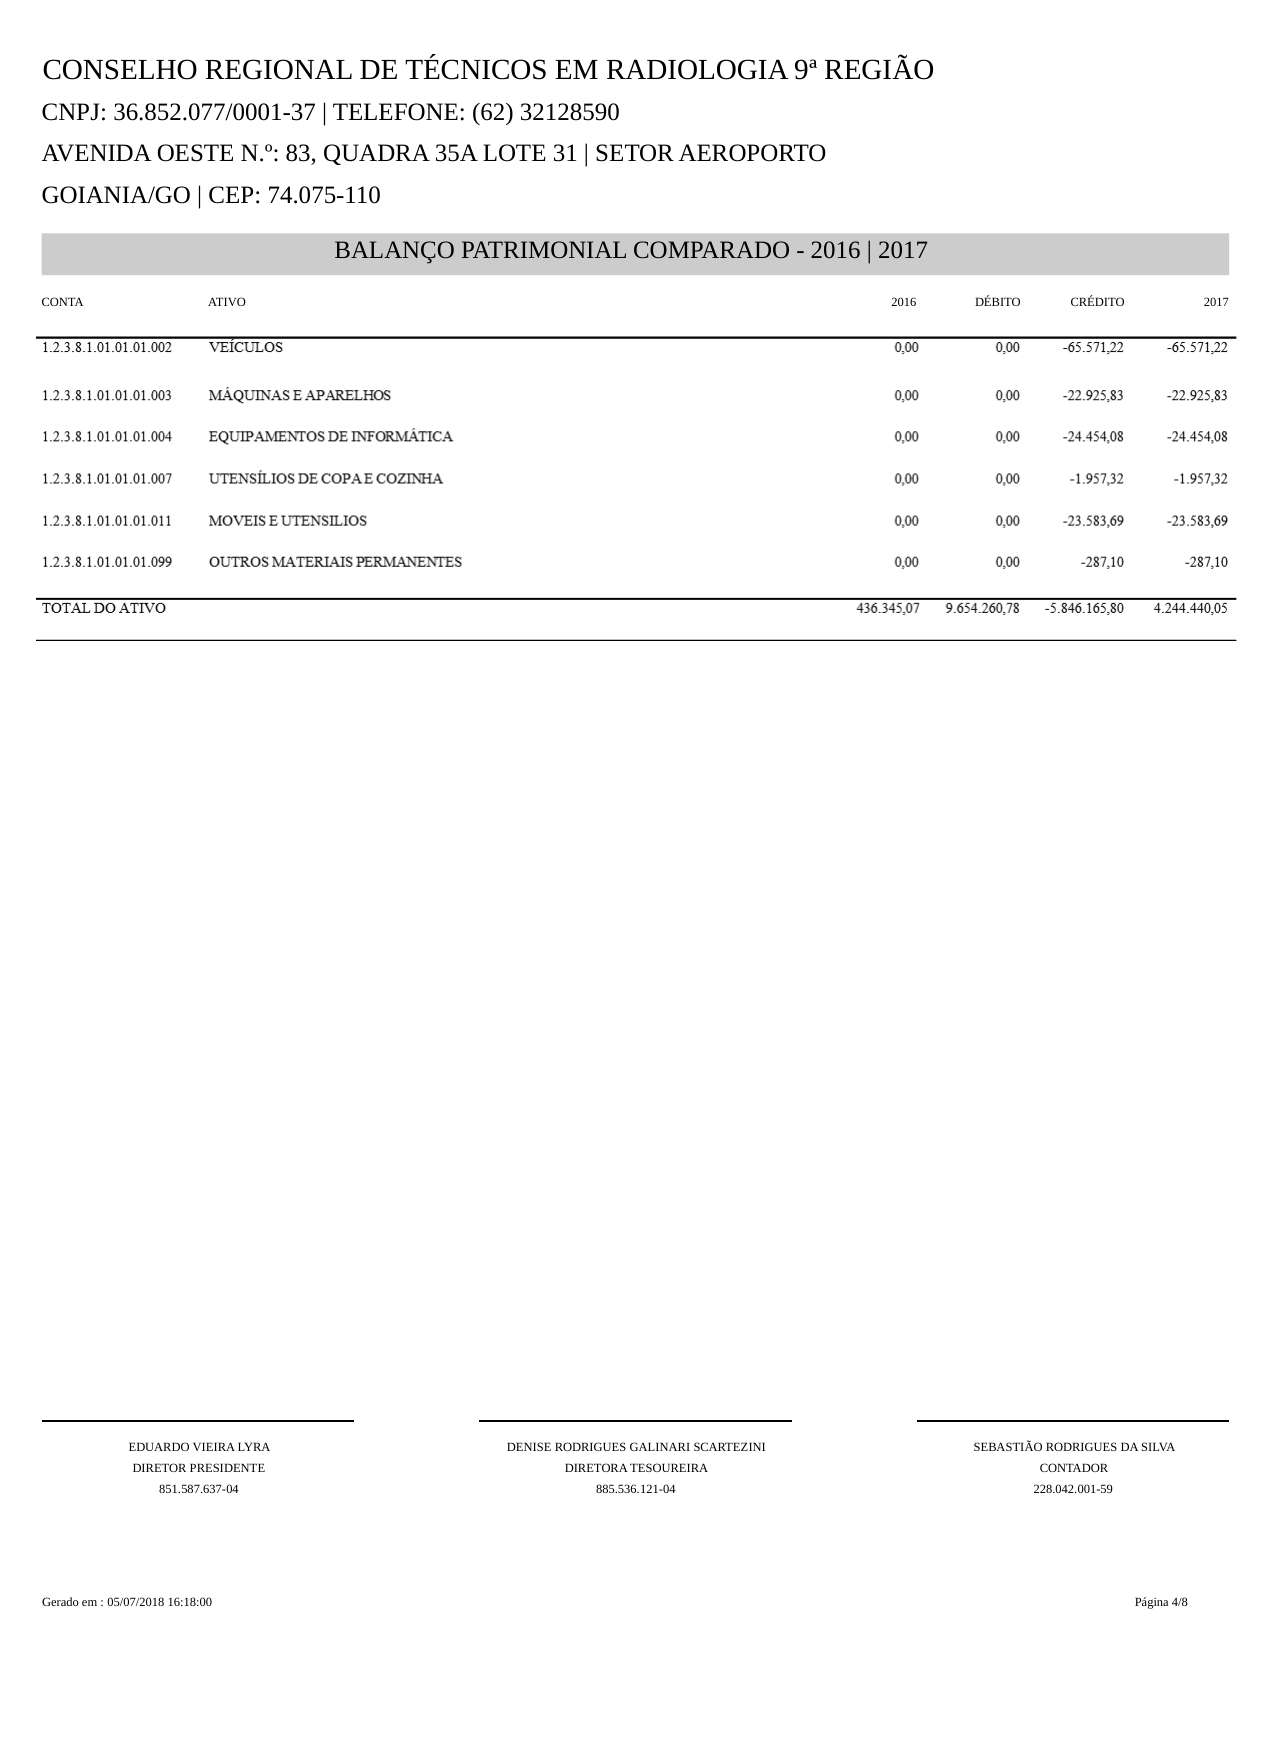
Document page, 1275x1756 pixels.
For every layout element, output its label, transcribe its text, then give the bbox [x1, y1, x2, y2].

text_box DENISE RODRIGUES GALINARI SCARTEZINI DIRETORA TESOUREIRA 885.536.121-04 [504, 1433, 768, 1492]
text_box CONSELHO REGIONAL DE TÉCNICOS EM RADIOLOGIA 9ª REGIÃO CNPJ: 36.852.077/0001-37 | TELEFONE: (62) 32128590 AVENIDA OESTE N.º: 83, QUADRA 35A LOTE 31 | SETOR AEROPORTO GOIANIA/GO | CEP: 74.075-110 [39, 50, 942, 207]
text_box Página 4/8 [1132, 1593, 1190, 1611]
text_box CONTA ATIVO 2016 DÉBITO CRÉDITO 2017 [39, 293, 1232, 311]
text_box EDUARDO VIEIRA LYRA DIRETOR PRESIDENTE 851.587.637-04 [124, 1433, 273, 1492]
text_box BALANÇO PATRIMONIAL COMPARADO - 2016 | 2017 [41, 233, 1230, 276]
picture [35, 333, 1237, 641]
text_box SEBASTIÃO RODRIGUES DA SILVA CONTADOR 228.042.001-59 [968, 1433, 1178, 1492]
text_box Gerado em : 05/07/2018 16:18:00 [39, 1593, 214, 1611]
